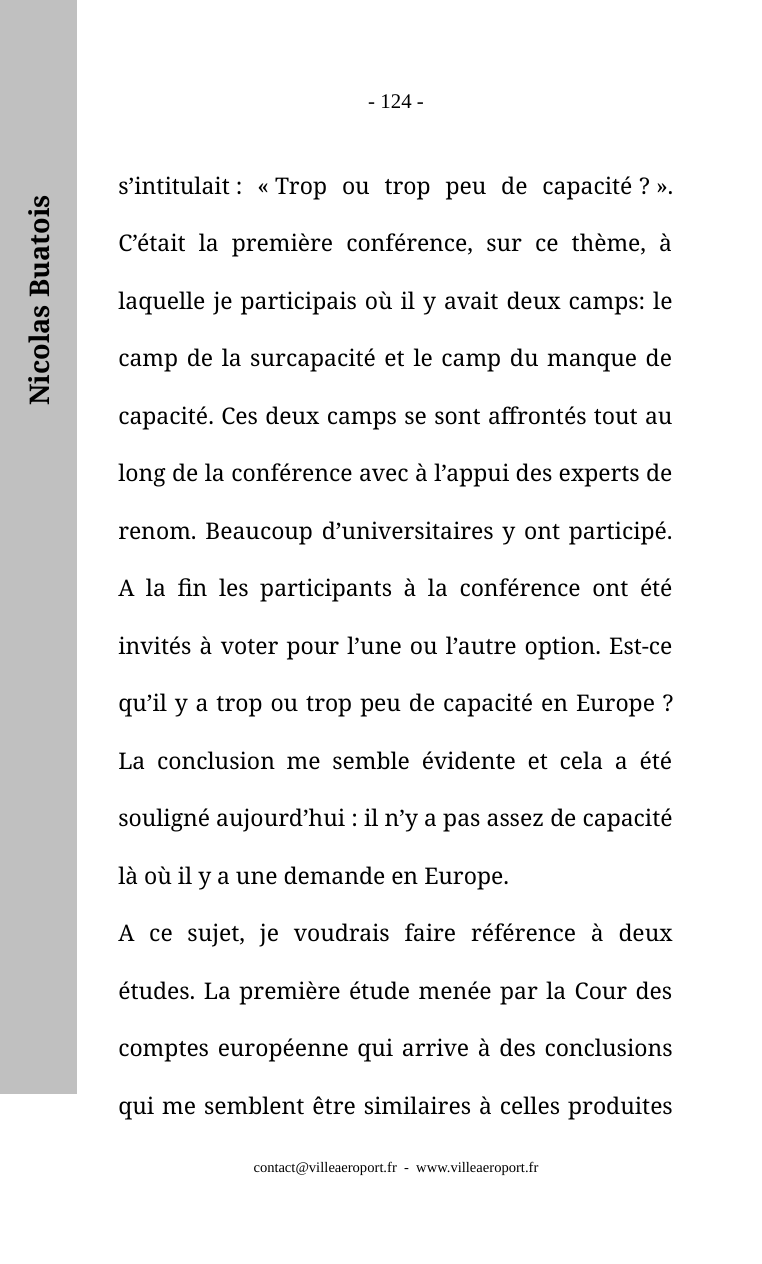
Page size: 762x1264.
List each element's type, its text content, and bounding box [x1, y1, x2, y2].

text s’intitulait : « Trop ou trop peu de capacité ? ». C’était la première conférence, sur ce thème, à laquelle je participais où il y avait deux camps: le camp de la surcapacité et le camp du manque de capacité. Ces deux camps se sont affrontés tout au long de la conférence avec à l’appui des experts de renom. Beaucoup d’universitaires y ont participé. A la fin les participants à la conférence ont été invités à voter pour l’une ou l’autre option. Est-ce qu’il y a trop ou trop peu de capacité en Europe ? La conclusion me semble évidente et cela a été souligné aujourd’hui : il n’y a pas assez de capacité là où il y a une demande en Europe. [118, 142, 673, 891]
text Nicolas Buatois [0, 187, 77, 406]
text A ce sujet, je voudrais faire référence à deux études. La première étude menée par la Cour des comptes européenne qui arrive à des conclusions qui me semblent être similaires à celles produites [118, 903, 673, 1121]
